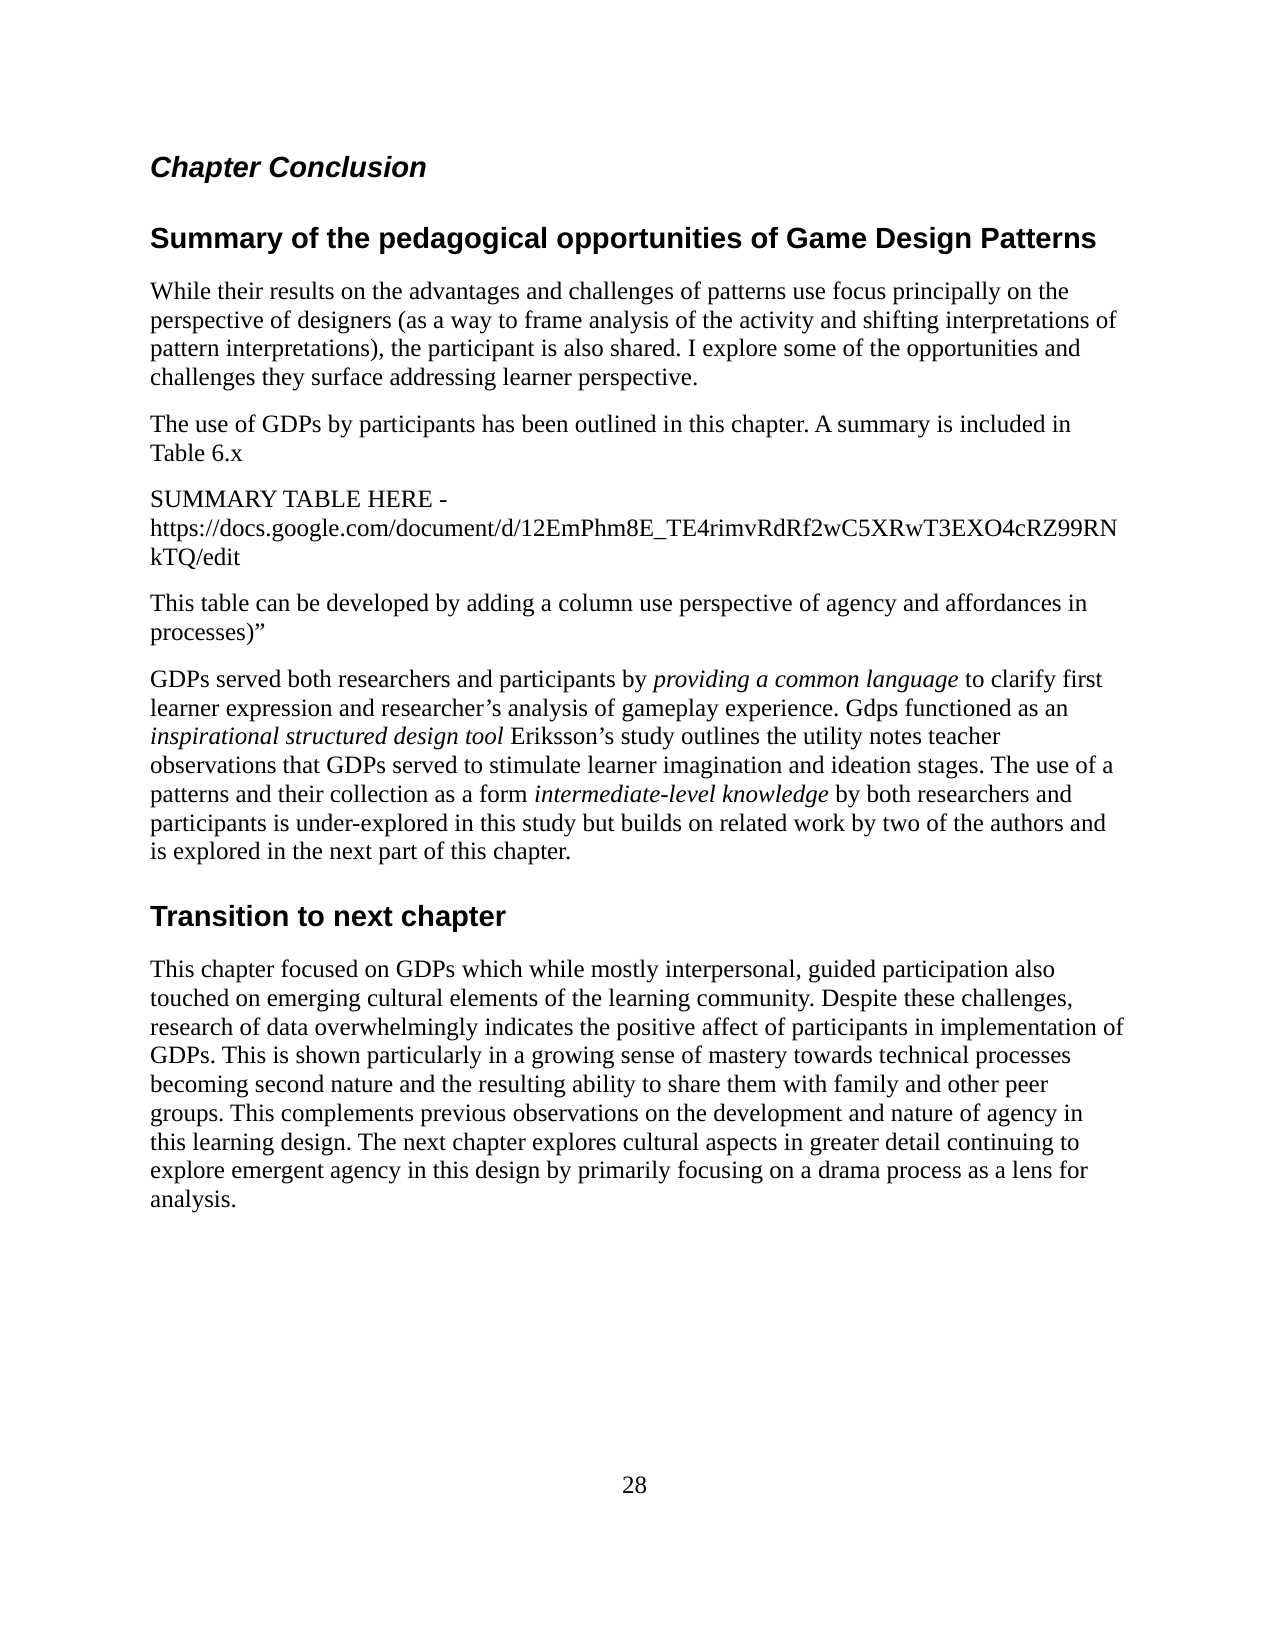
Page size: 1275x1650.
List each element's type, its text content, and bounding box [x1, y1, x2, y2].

subtitle Summary of the pedagogical opportunities of Game Design Patterns [150, 221, 1125, 254]
text The use of GDPs by participants has been outlined in this chapter. A summary is included in Table 6.x [150, 409, 1125, 466]
subtitle Transition to next chapter [150, 899, 1125, 933]
text While their results on the advantages and challenges of patterns use focus principally on the perspective of designers (as a way to frame analysis of the activity and shifting interpretations of pattern interpretations), the participant is also shared. I explore some of the opportunities and challenges they surface addressing learner perspective. [150, 276, 1125, 391]
subtitle Chapter Conclusion [150, 150, 1125, 183]
text GDPs served both researchers and participants by providing a common language to clarify first learner expression and researcher’s analysis of gameplay experience. Gdps functioned as an inspirational structured design tool Eriksson’s study outlines the utility notes teacher observations that GDPs served to stimulate learner imagination and ideation stages. The use of a patterns and their collection as a form intermediate-level knowledge by both researchers and participants is under-explored in this study but builds on related work by two of the authors and is explored in the next part of this chapter. [150, 664, 1125, 865]
text This chapter focused on GDPs which while mostly interpersonal, guided participation also touched on emerging cultural elements of the learning community. Despite these challenges, research of data overwhelmingly indicates the positive affect of participants in implementation of GDPs. This is shown particularly in a growing sense of mastery towards technical processes becoming second nature and the resulting ability to share them with family and other peer groups. This complements previous observations on the development and nature of agency in this learning design. The next chapter explores cultural aspects in greater detail continuing to explore emergent agency in this design by primarily focusing on a drama process as a lens for analysis. [150, 954, 1125, 1213]
text This table can be developed by adding a column use perspective of agency and affordances in processes)” [150, 588, 1125, 646]
text SUMMARY TABLE HERE - https://docs.google.com/document/d/12EmPhm8E_TE4rimvRdRf2wC5XRwT3EXO4cRZ99RNkTQ/edit [150, 484, 1125, 571]
